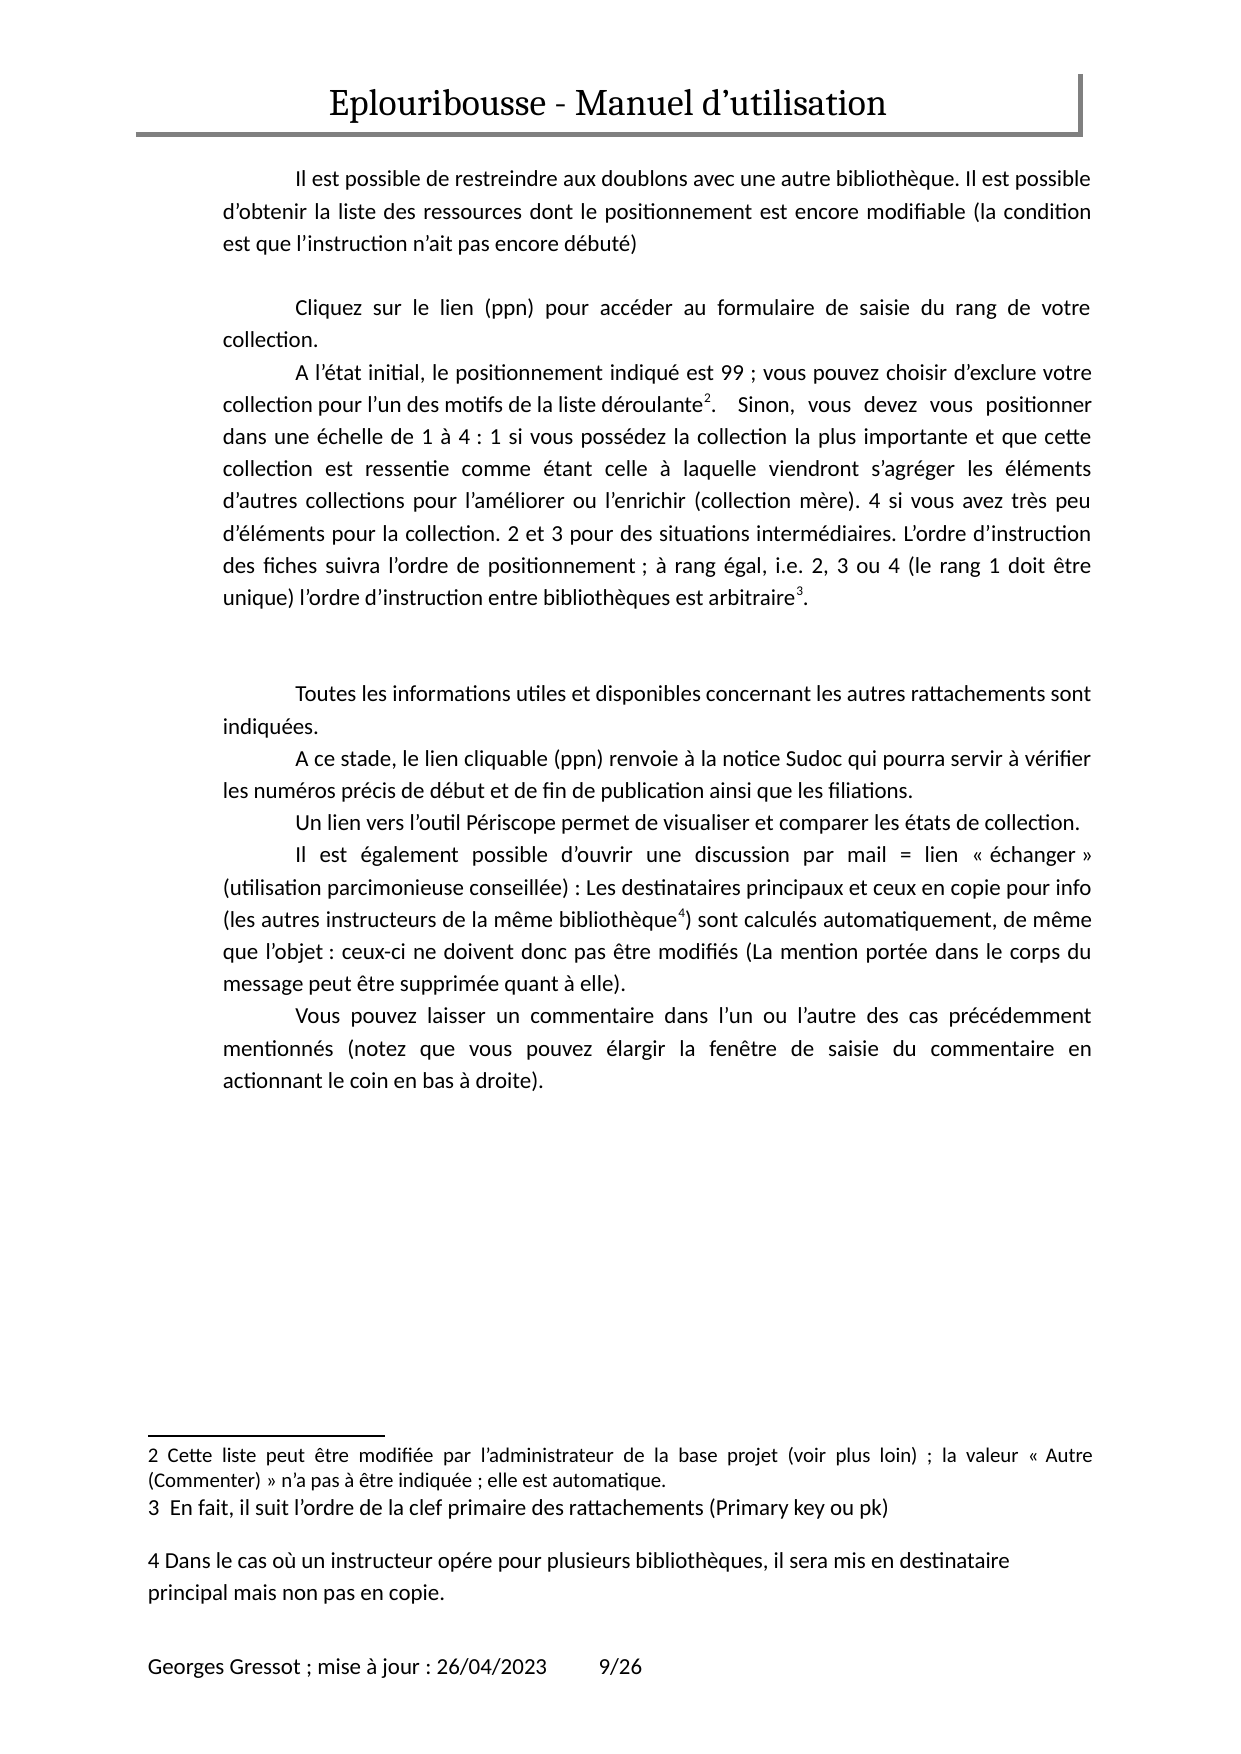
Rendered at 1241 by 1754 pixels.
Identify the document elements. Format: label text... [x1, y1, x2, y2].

list Cliquez sur le lien (ppn) pour accéder au formulaire de saisie du rang de votre collection. [223, 293, 1093, 353]
text Cette liste peut être modifiée par l’administrateur de la base projet (voir plus loin) ; la valeur « Autre (Commenter) » n’a pas à être indiquée ; elle est automatique. [148, 1442, 1093, 1493]
list Il est également possible d’ouvrir une discussion par mail = lien « échanger » (utilisation parcimonieuse conseillée) : Les destinataires principaux et ceux en copie pour info (les autres instructeurs de la même bibliothèque) sont calculés automatiquement, de même que l’objet : ceux-ci ne doivent donc pas être modifiés (La mention portée dans le corps du message peut être supprimée quant à elle). [223, 841, 1093, 997]
list Toutes les informations utiles et disponibles concernant les autres rattachements sont indiquées. [223, 679, 1093, 740]
list A ce stade, le lien cliquable (ppn) renvoie à la notice Sudoc qui pourra servir à vérifier les numéros précis de début et de fin de publication ainsi que les filiations. [223, 744, 1093, 804]
text Dans le cas où un instructeur opére pour plusieurs bibliothèques, il sera mis en destinataire principal mais non pas en copie. [148, 1546, 1093, 1606]
text En fait, il suit l’ordre de la clef primaire des rattachements (Primary key ou pk) [148, 1493, 1093, 1521]
list Un lien vers l’outil Périscope permet de visualiser et comparer les états de collection. [223, 808, 1093, 836]
list Il est possible de restreindre aux doublons avec une autre bibliothèque. Il est possible d’obtenir la liste des ressources dont le positionnement est encore modifiable (la condition est que l’instruction n’ait pas encore débuté) [223, 164, 1093, 257]
list Vous pouvez laisser un commentaire dans l’un ou l’autre des cas précédemment mentionnés (notez que vous pouvez élargir la fenêtre de saisie du commentaire en actionnant le coin en bas à droite). [223, 1001, 1093, 1094]
list A l’état initial, le positionnement indiqué est 99 ; vous pouvez choisir d’exclure votre collection pour l’un des motifs de la liste déroulante. Sinon, vous devez vous positionner dans une échelle de 1 à 4 : 1 si vous possédez la collection la plus importante et que cette collection est ressentie comme étant celle à laquelle viendront s’agréger les éléments d’autres collections pour l’améliorer ou l’enrichir (collection mère). 4 si vous avez très peu d’éléments pour la collection. 2 et 3 pour des situations intermédiaires. L’ordre d’instruction des fiches suivra l’ordre de positionnement ; à rang égal, i.e. 2, 3 ou 4 (le rang 1 doit être unique) l’ordre d’instruction entre bibliothèques est arbitraire. [223, 358, 1093, 611]
